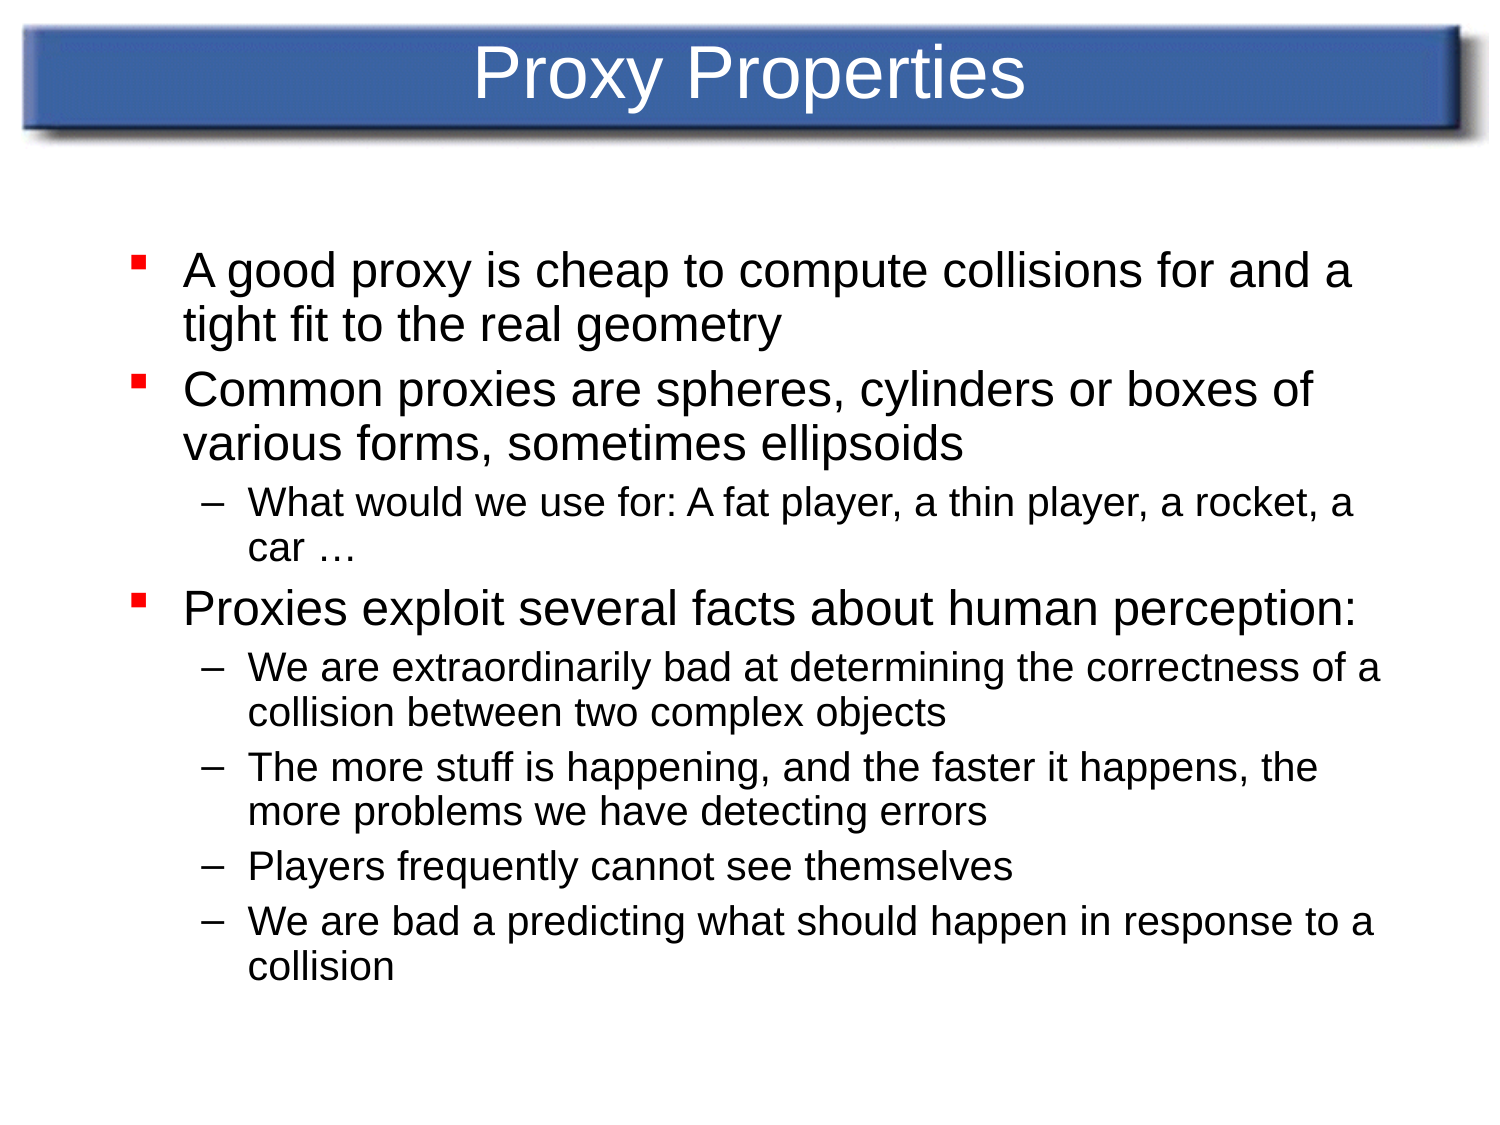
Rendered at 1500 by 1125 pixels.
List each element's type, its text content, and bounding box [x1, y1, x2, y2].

picture [21, 22, 1489, 149]
list A good proxy is cheap to compute collisions for and a tight fit to the real geometry Common proxies are spheres, cylinders or boxes of various forms, sometimes ellipsoids What would we use for: A fat player, a thin player, a rocket, a car … Proxies exploit several facts about human perception: We are extraordinarily bad at determining the correctness of a collision between two complex objects The more stuff is happening, and the faster it happens, the more problems we have detecting errors Players frequently cannot see themselves We are bad a predicting what should happen in response to a collision [112, 237, 1438, 1005]
title Proxy Properties [75, 0, 1426, 138]
